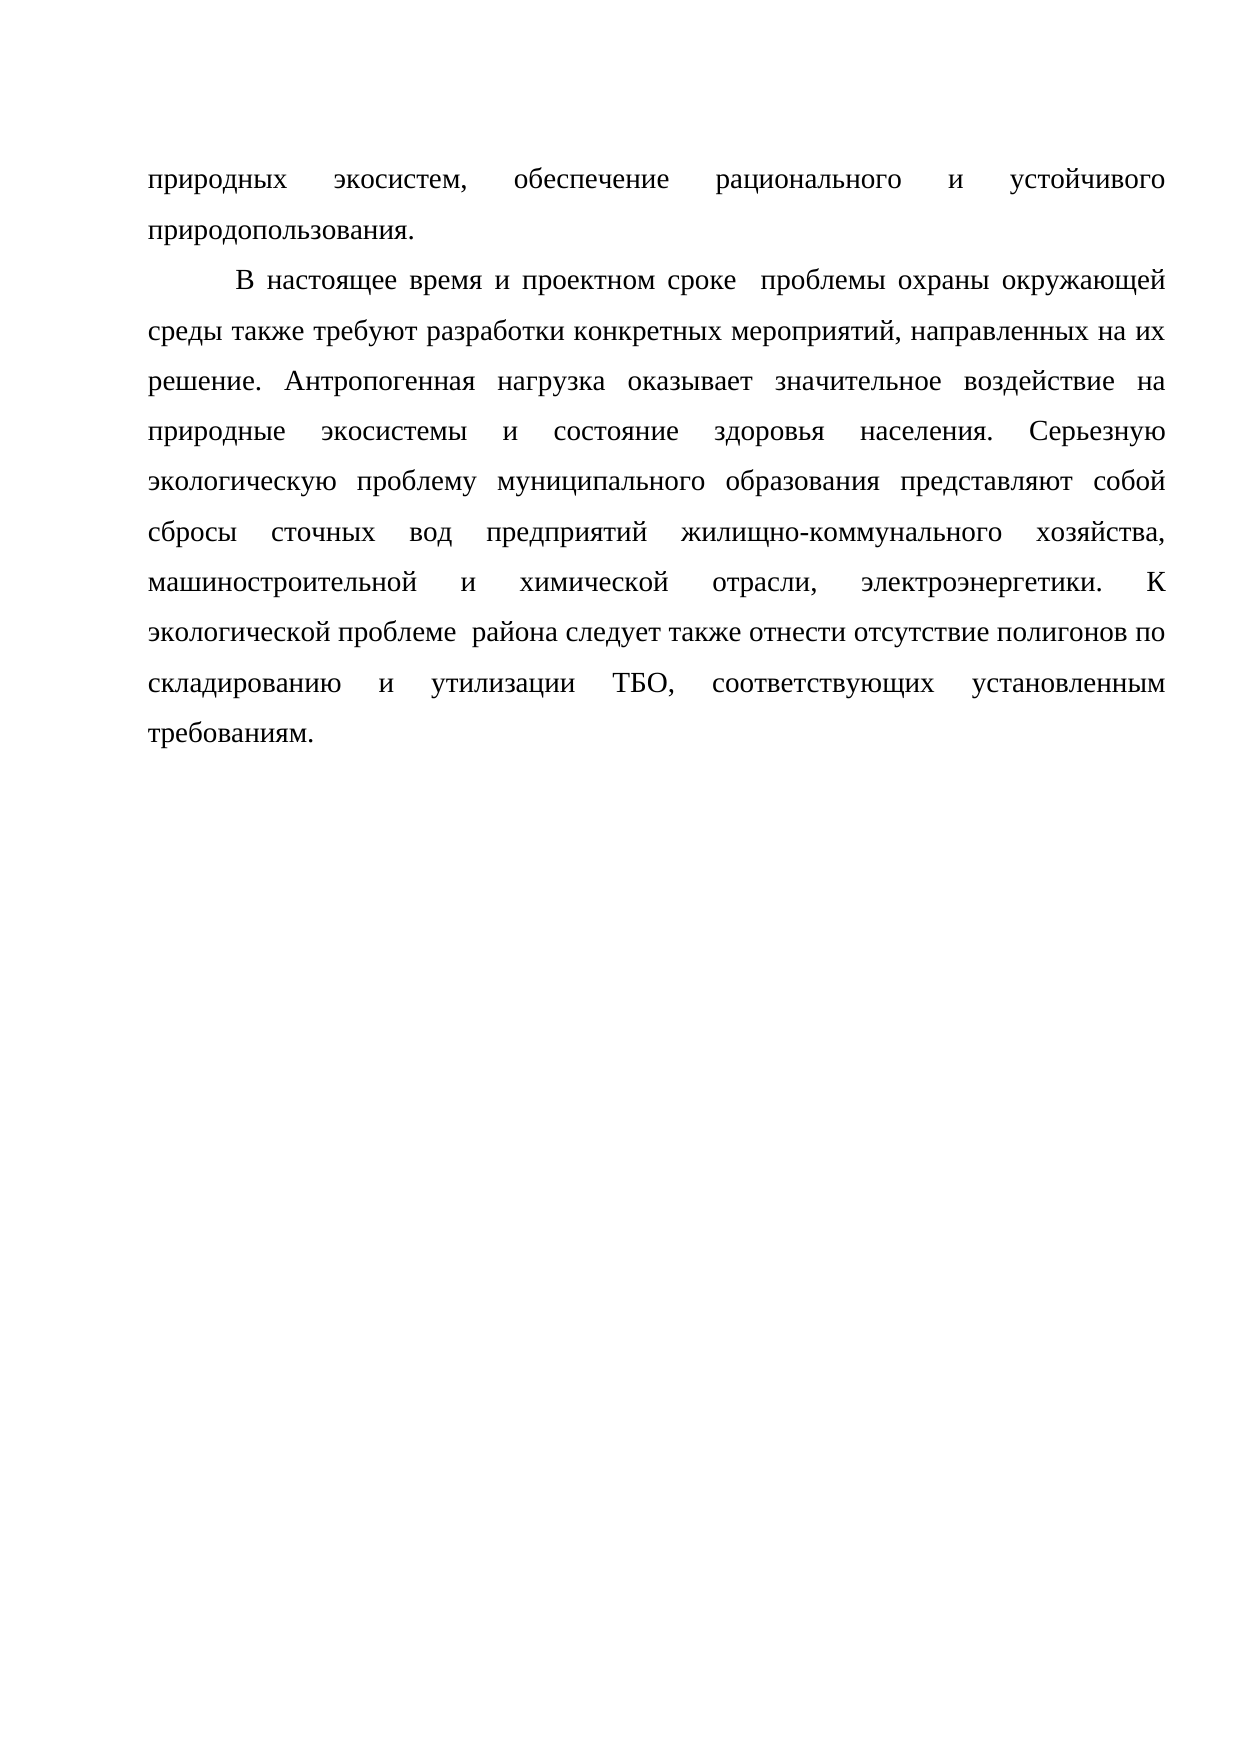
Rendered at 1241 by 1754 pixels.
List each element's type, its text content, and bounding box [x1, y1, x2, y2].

text природных экосистем, обеспечение рационального и устойчивого природопользования. [148, 162, 1166, 246]
text В настоящее время и проектном сроке проблемы охраны окружающей среды также требуют разработки конкретных мероприятий, направленных на их решение. Антропогенная нагрузка оказывает значительное воздействие на природные экосистемы и состояние здоровья населения. Серьезную экологическую проблему муниципального образования представляют собой сбросы сточных вод предприятий жилищно-коммунального хозяйства, машиностроительной и химической отрасли, электроэнергетики. К экологической проблеме района следует также отнести отсутствие полигонов по складированию и утилизации ТБО, соответствующих установленным требованиям. [148, 262, 1166, 749]
